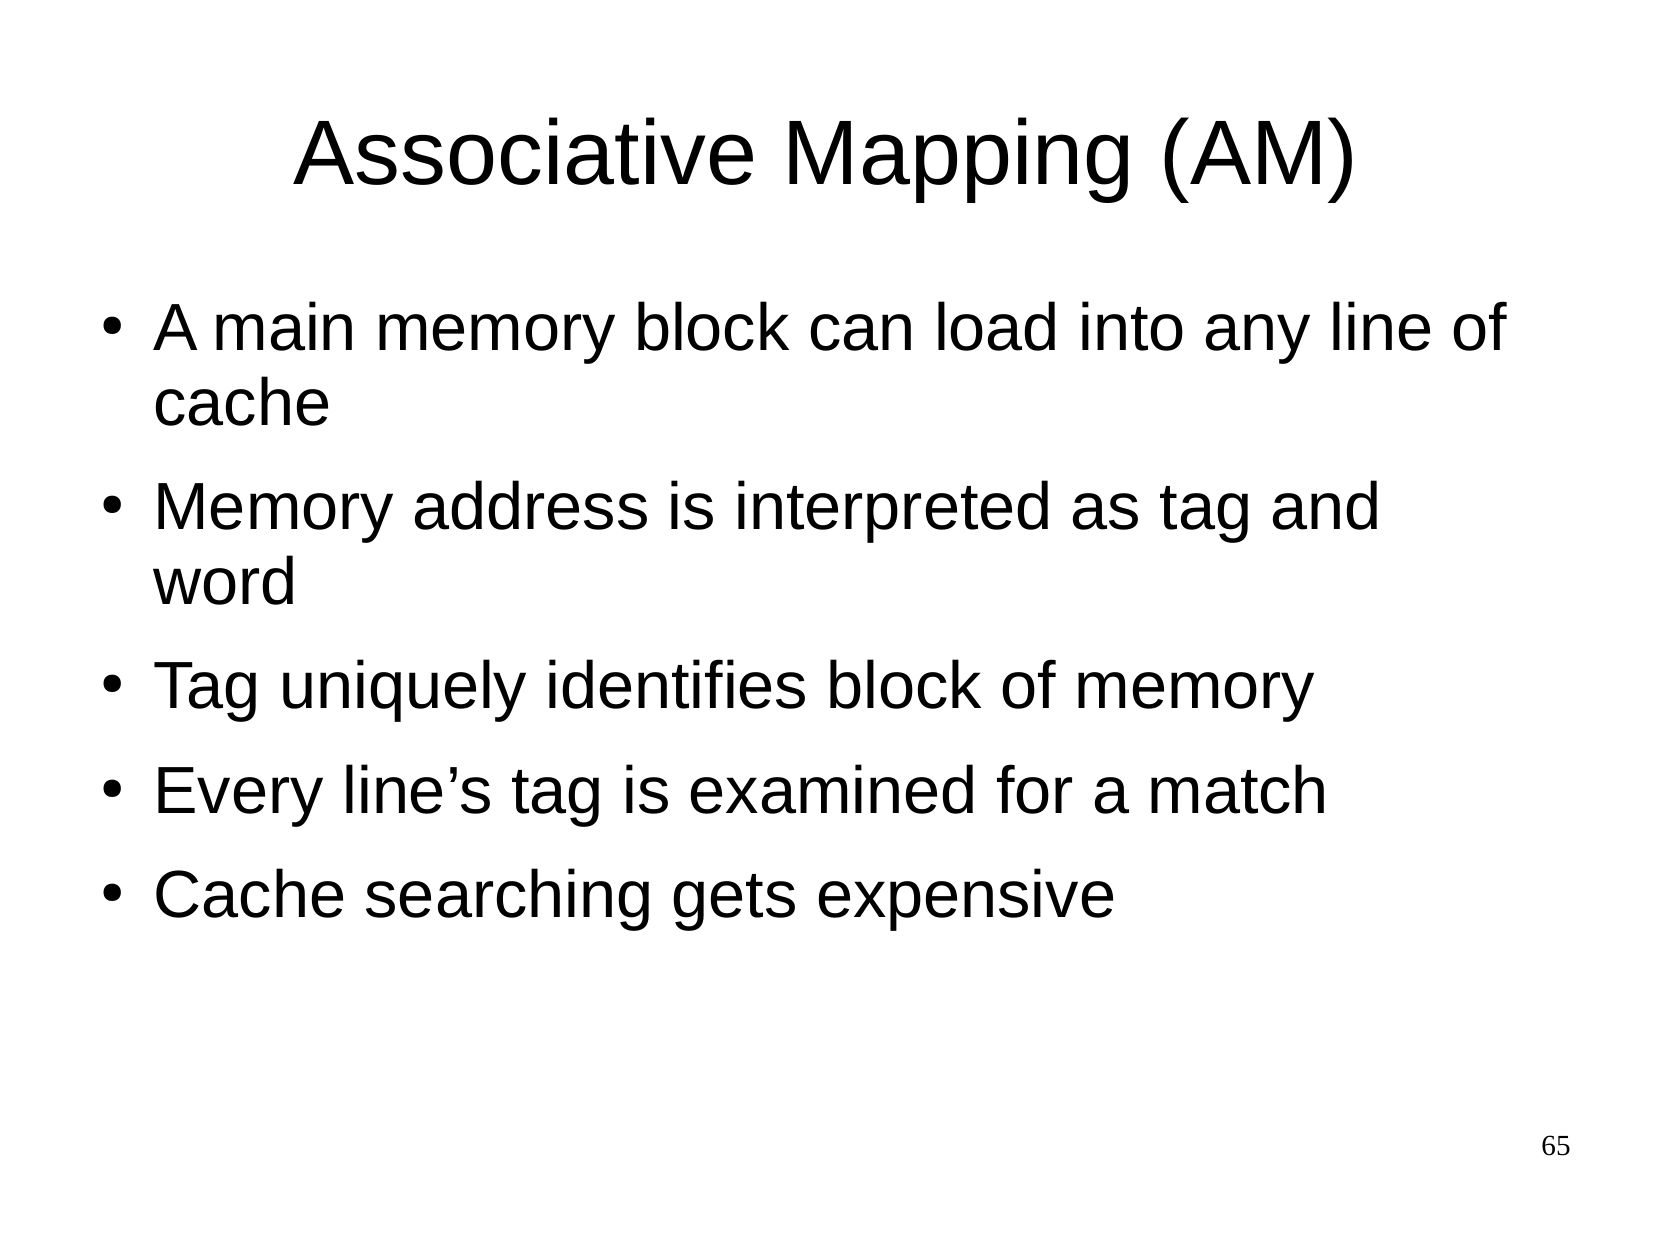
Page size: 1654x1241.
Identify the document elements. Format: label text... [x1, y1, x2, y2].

list A main memory block can load into any line of cache Memory address is interpreted as tag and word Tag uniquely identifies block of memory Every line’s tag is examined for a match Cache searching gets expensive [82, 290, 1538, 1010]
title Associative Mapping (AM) [82, 49, 1571, 257]
